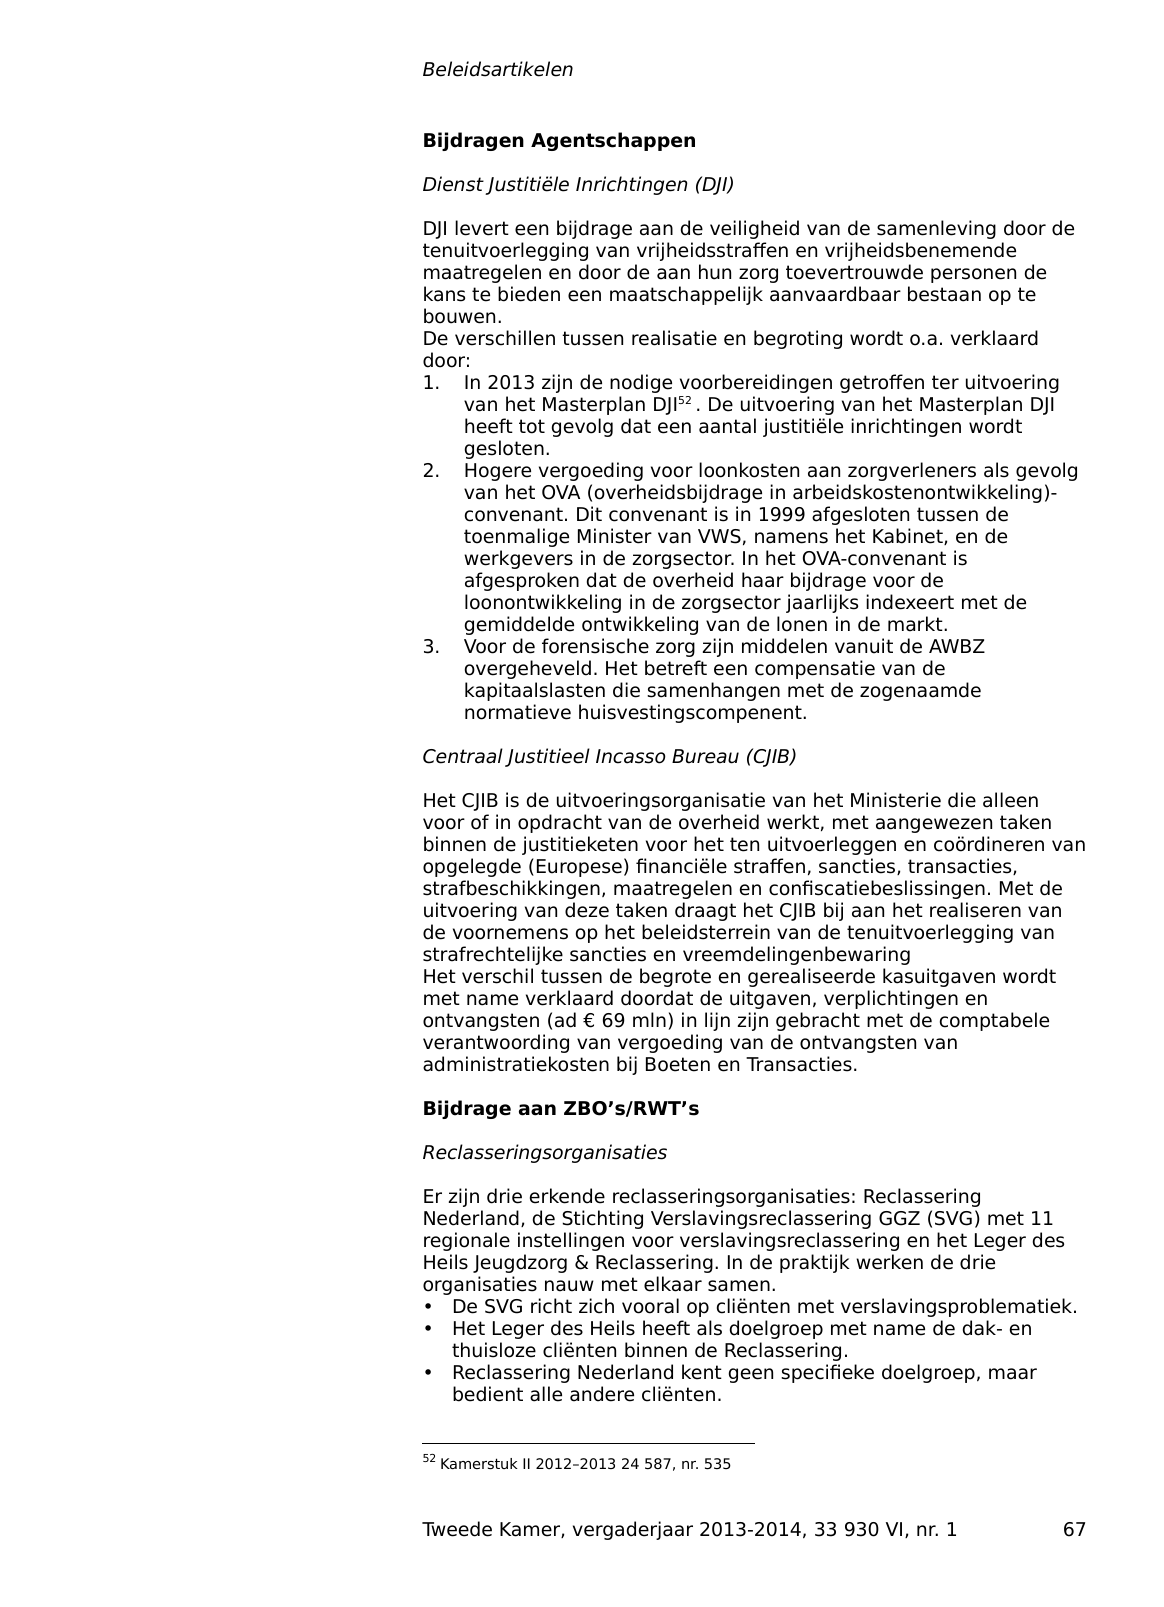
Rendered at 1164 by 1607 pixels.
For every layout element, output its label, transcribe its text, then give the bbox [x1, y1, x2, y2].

text 1. In 2013 zijn de nodige voorbereidingen getroffen ter uitvoering van het Masterplan DJI. De uitvoering van het Masterplan DJI heeft tot gevolg dat een aantal justitiële inrichtingen wordt gesloten. [422, 372, 1087, 460]
subtitle Reclasseringsorganisaties [422, 1142, 1087, 1164]
subtitle Centraal Justitieel Incasso Bureau (CJIB) [422, 746, 1087, 768]
text 3. Voor de forensische zorg zijn middelen vanuit de AWBZ overgeheveld. Het betreft een compensatie van de kapitaalslasten die samenhangen met de zogenaamde normatieve huisvestingscompenent. [422, 636, 1087, 724]
text Het verschil tussen de begrote en gerealiseerde kasuitgaven wordt met name verklaard doordat de uitgaven, verplichtingen en ontvangsten (ad € 69 mln) in lijn zijn gebracht met de comptabele verantwoording van vergoeding van de ontvangsten van administratiekosten bij Boeten en Transacties. [422, 966, 1087, 1076]
subtitle Dienst Justitiële Inrichtingen (DJI) [422, 174, 1087, 196]
subtitle Bijdrage aan ZBO’s/RWT’s [422, 1098, 1087, 1120]
text DJI levert een bijdrage aan de veiligheid van de samenleving door de tenuitvoerlegging van vrijheidsstraffen en vrijheidsbenemende maatregelen en door de aan hun zorg toevertrouwde personen de kans te bieden een maatschappelijk aanvaardbaar bestaan op te bouwen. [422, 218, 1087, 328]
text Kamerstuk II 2012–2013 24 587, nr. 535 [422, 1452, 1087, 1474]
text • Het Leger des Heils heeft als doelgroep met name de dak- en thuisloze cliënten binnen de Reclassering. [422, 1318, 1087, 1362]
text De verschillen tussen realisatie en begroting wordt o.a. verklaard door: [422, 328, 1087, 372]
text Er zijn drie erkende reclasseringsorganisaties: Reclassering Nederland, de Stichting Verslavingsreclassering GGZ (SVG) met 11 regionale instellingen voor verslavingsreclassering en het Leger des Heils Jeugdzorg & Reclassering. In de praktijk werken de drie organisaties nauw met elkaar samen. [422, 1186, 1087, 1296]
text Het CJIB is de uitvoeringsorganisatie van het Ministerie die alleen voor of in opdracht van de overheid werkt, met aangewezen taken binnen de justitieketen voor het ten uitvoerleggen en coördineren van opgelegde (Europese) financiële straffen, sancties, transacties, strafbeschikkingen, maatregelen en confiscatiebeslissingen. Met de uitvoering van deze taken draagt het CJIB bij aan het realiseren van de voornemens op het beleidsterrein van de tenuitvoerlegging van strafrechtelijke sancties en vreemdelingenbewaring [422, 790, 1087, 966]
text 2. Hogere vergoeding voor loonkosten aan zorgverleners als gevolg van het OVA (overheidsbijdrage in arbeidskostenontwikkeling)-convenant. Dit convenant is in 1999 afgesloten tussen de toenmalige Minister van VWS, namens het Kabinet, en de werkgevers in de zorgsector. In het OVA-convenant is afgesproken dat de overheid haar bijdrage voor de loonontwikkeling in de zorgsector jaarlijks indexeert met de gemiddelde ontwikkeling van de lonen in de markt. [422, 460, 1087, 636]
text • Reclassering Nederland kent geen specifieke doelgroep, maar bedient alle andere cliënten. [422, 1362, 1087, 1406]
text • De SVG richt zich vooral op cliënten met verslavingsproblematiek. [422, 1296, 1087, 1318]
subtitle Bijdragen Agentschappen [422, 130, 1087, 152]
